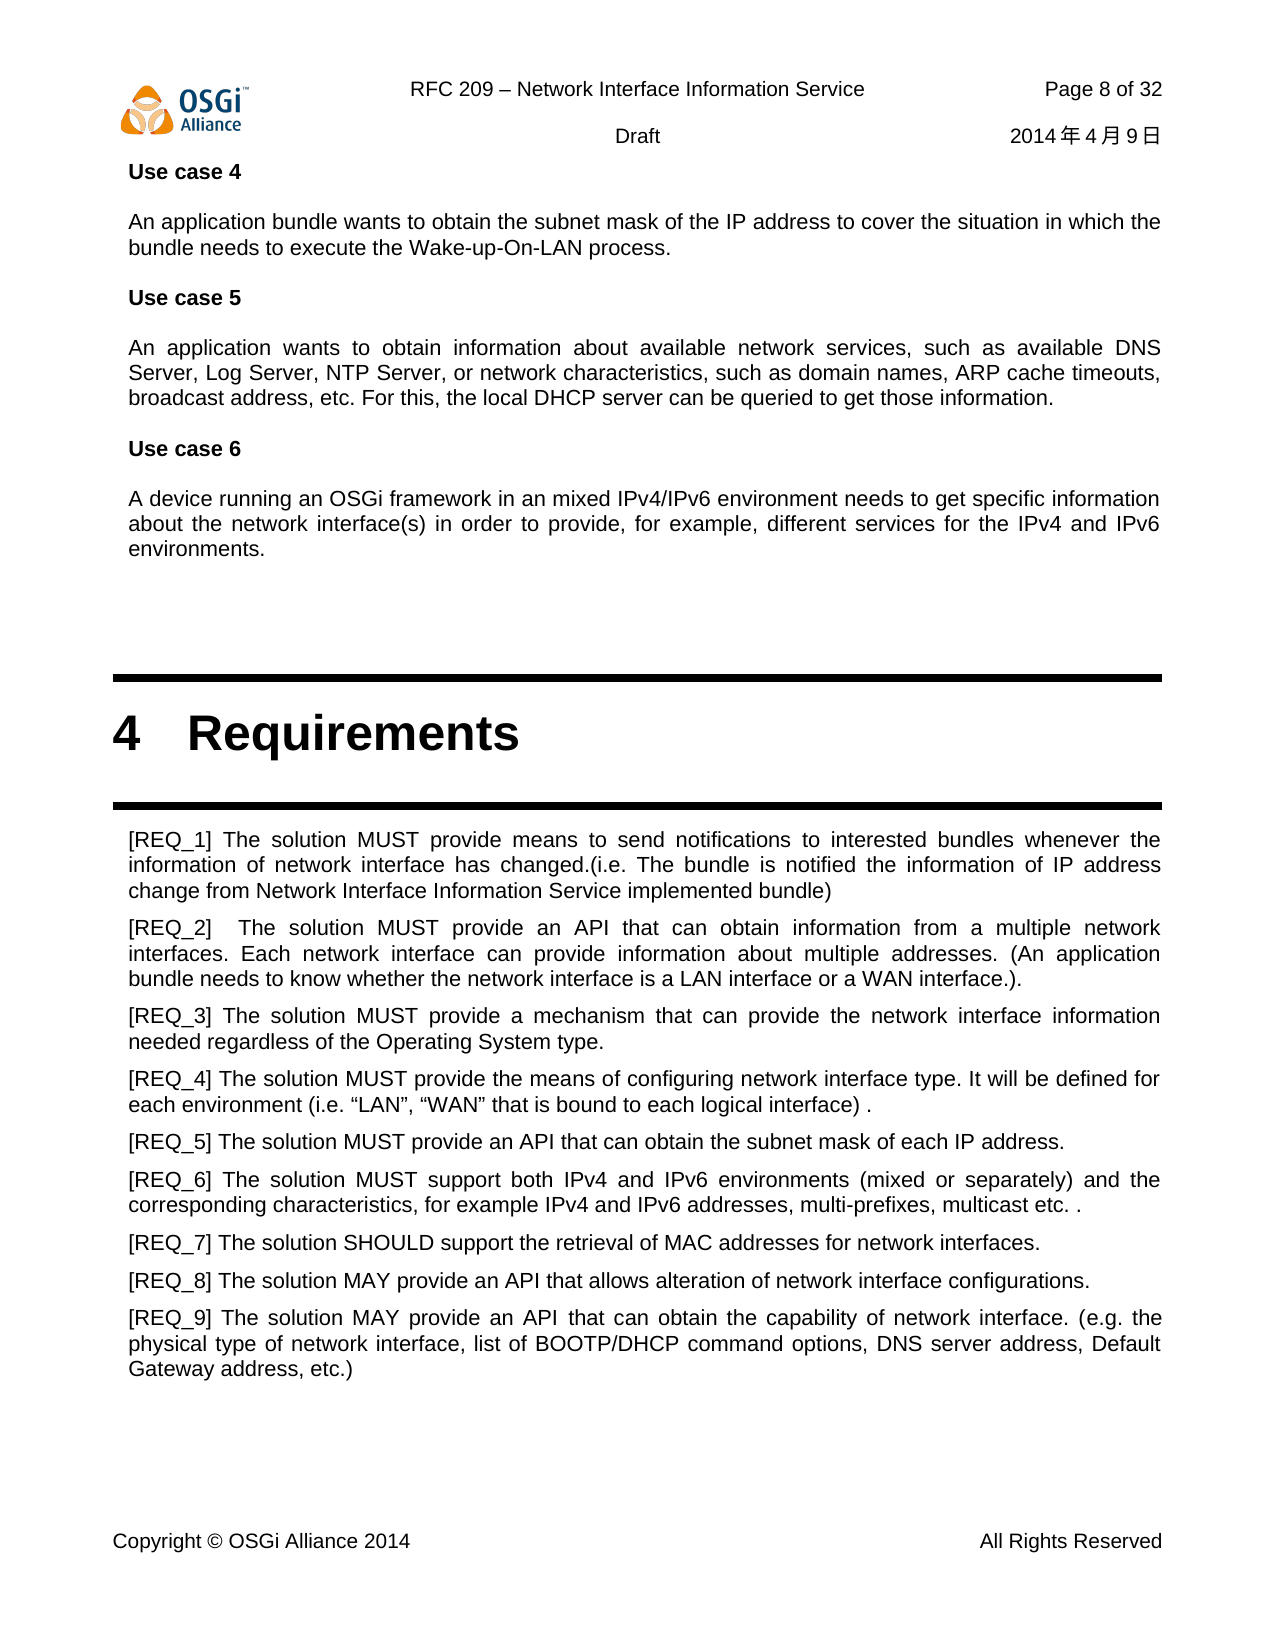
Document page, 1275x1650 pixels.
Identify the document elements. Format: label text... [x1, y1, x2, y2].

text Use case 6 [128, 435, 1162, 461]
text Use case 5 [128, 284, 1162, 310]
picture [113, 78, 257, 142]
text [REQ_2] The solution MUST provide an API that can obtain information from a multiple network interfaces. Each network interface can provide information about multiple addresses. (An application bundle needs to know whether the network interface is a LAN interface or a WAN interface.). [128, 915, 1162, 991]
text A device running an OSGi framework in an mixed IPv4/IPv6 environment needs to get specific information about the network interface(s) in order to provide, for example, different services for the IPv4 and IPv6 environments. [128, 486, 1162, 561]
text [REQ_6] The solution MUST support both IPv4 and IPv6 environments (mixed or separately) and the corresponding characteristics, for example IPv4 and IPv6 addresses, multi-prefixes, multicast etc. . [128, 1167, 1162, 1217]
text [REQ_9] The solution MAY provide an API that can obtain the capability of network interface. (e.g. the physical type of network interface, list of BOOTP/DHCP command options, DNS server address, Default Gateway address, etc.) [128, 1305, 1162, 1381]
text [REQ_3] The solution MUST provide a mechanism that can provide the network interface information needed regardless of the Operating System type. [128, 1003, 1162, 1054]
text [REQ_4] The solution MUST provide the means of configuring network interface type. It will be defined for each environment (i.e. “LAN”, “WAN” that is bound to each logical interface) . [128, 1066, 1162, 1117]
text [REQ_8] The solution MAY provide an API that allows alteration of network interface configurations. [128, 1267, 1162, 1293]
text [REQ_5] The solution MUST provide an API that can obtain the subnet mask of each IP address. [128, 1129, 1162, 1154]
subtitle Requirements [112, 675, 1162, 810]
text [REQ_7] The solution SHOULD support the retrieval of MAC addresses for network interfaces. [128, 1230, 1162, 1255]
text [REQ_1] The solution MUST provide means to send notifications to interested bundles whenever the information of network interface has changed.(i.e. The bundle is notified the information of IP address change from Network Interface Information Service implemented bundle) [128, 827, 1162, 903]
text An application wants to obtain information about available network services, such as available DNS Server, Log Server, NTP Server, or network characteristics, such as domain names, ARP cache timeouts, broadcast address, etc. For this, the local DHCP server can be queried to get those information. [128, 335, 1162, 410]
text An application bundle wants to obtain the subnet mask of the IP address to cover the situation in which the bundle needs to execute the Wake-up-On-LAN process. [128, 209, 1162, 259]
text Use case 4 [128, 159, 1162, 184]
